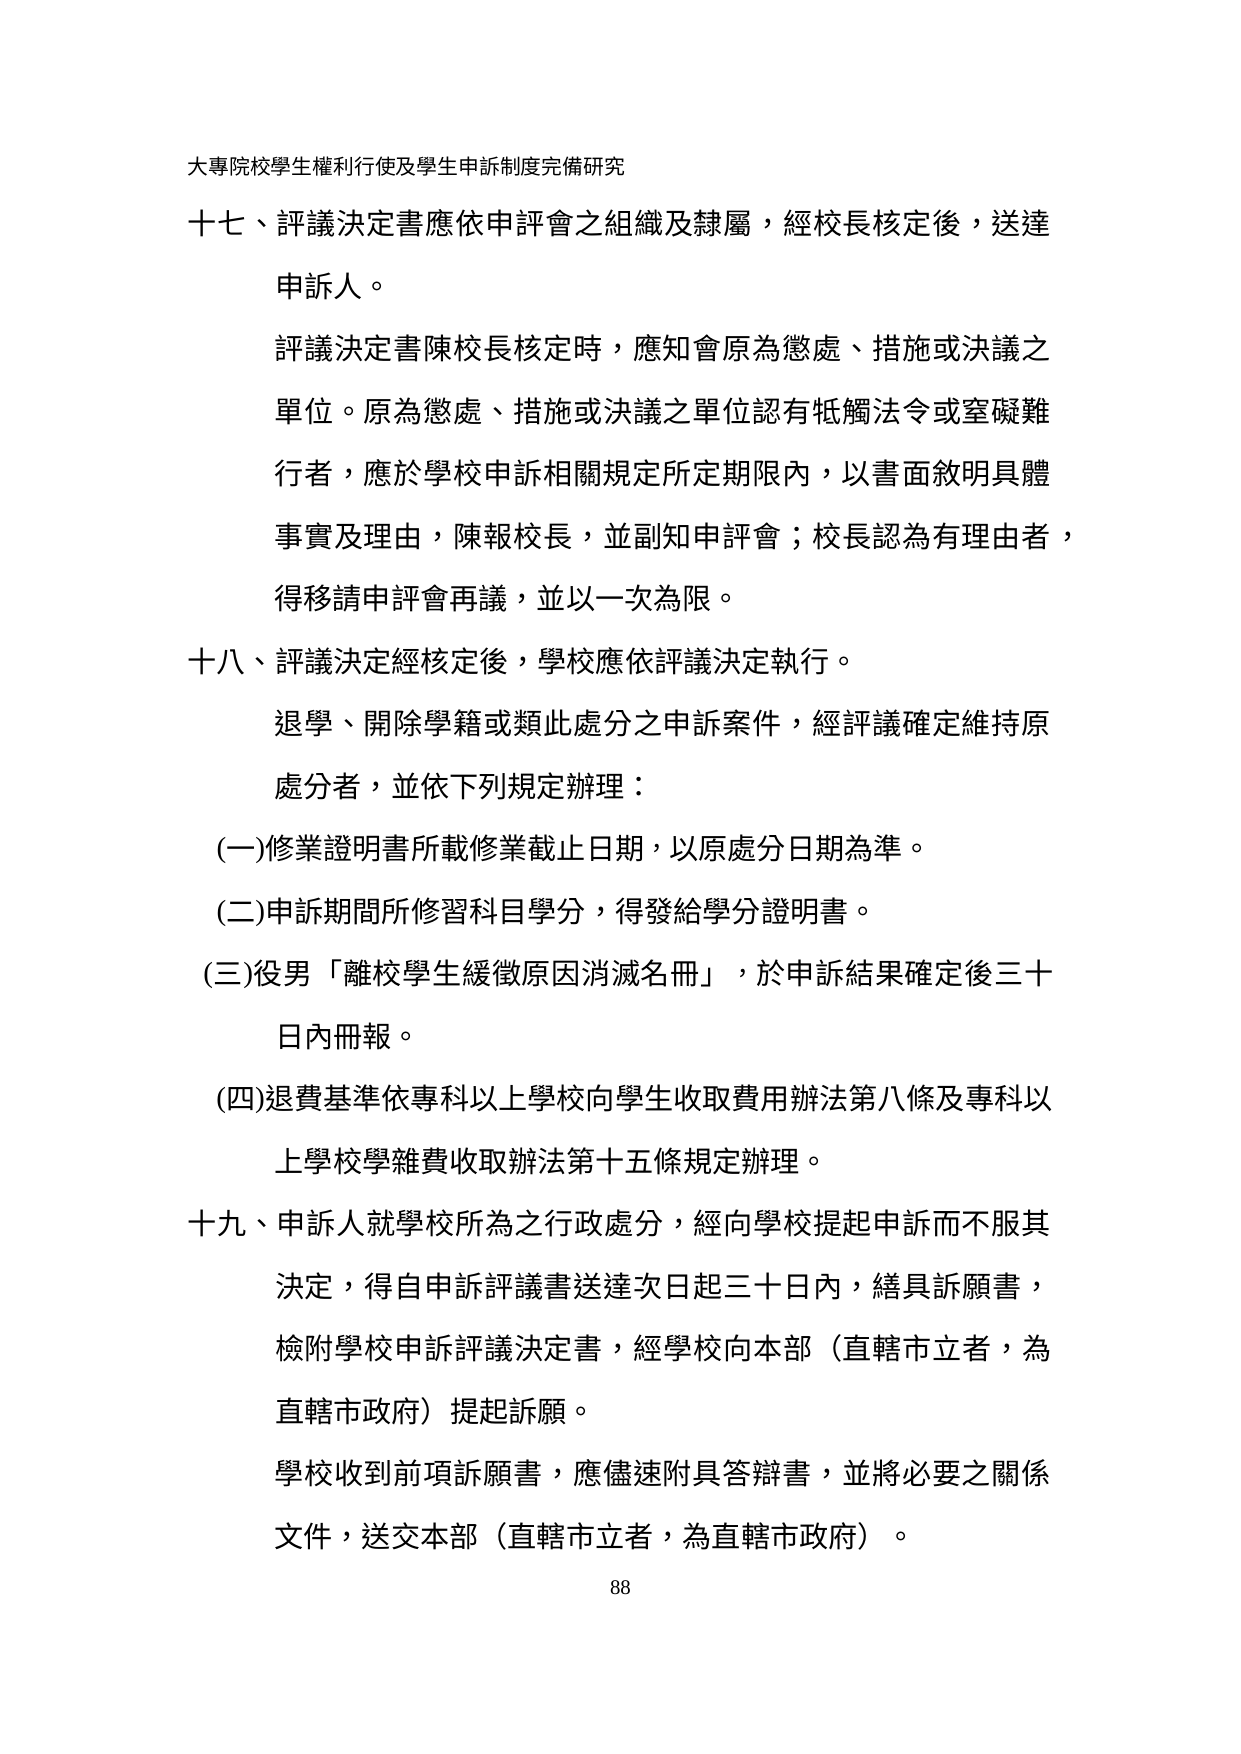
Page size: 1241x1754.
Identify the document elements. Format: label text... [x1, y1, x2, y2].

text (一)修業證明書所載修業截止日期，以原處分日期為準。 [187, 805, 1053, 868]
text (三)役男「離校學生緩徵原因消滅名冊」，於申訴結果確定後三十日內冊報。 [187, 930, 1053, 1055]
text 學校收到前項訴願書，應儘速附具答辯書，並將必要之關係文件，送交本部（直轄市立者，為直轄市政府）。 [274, 1430, 1053, 1555]
text 退學、開除學籍或類此處分之申訴案件，經評議確定維持原處分者，並依下列規定辦理： [274, 680, 1053, 805]
text 十八、評議決定經核定後，學校應依評議決定執行。 [187, 618, 1053, 680]
text (二)申訴期間所修習科目學分，得發給學分證明書。 [187, 868, 1053, 930]
text 評議決定書陳校長核定時，應知會原為懲處、措施或決議之單位。原為懲處、措施或決議之單位認有牴觸法令或窒礙難行者，應於學校申訴相關規定所定期限內，以書面敘明具體事實及理由，陳報校長，並副知申評會；校長認為有理由者，得移請申評會再議，並以一次為限。 [274, 305, 1053, 618]
text 十七、評議決定書應依申評會之組織及隸屬，經校長核定後，送達申訴人。 [187, 180, 1053, 305]
text 十九、申訴人就學校所為之行政處分，經向學校提起申訴而不服其決定，得自申訴評議書送達次日起三十日內，繕具訴願書，檢附學校申訴評議決定書，經學校向本部（直轄市立者，為直轄市政府）提起訴願。 [187, 1180, 1053, 1430]
text (四)退費基準依專科以上學校向學生收取費用辦法第八條及專科以上學校學雜費收取辦法第十五條規定辦理。 [216, 1055, 1053, 1180]
